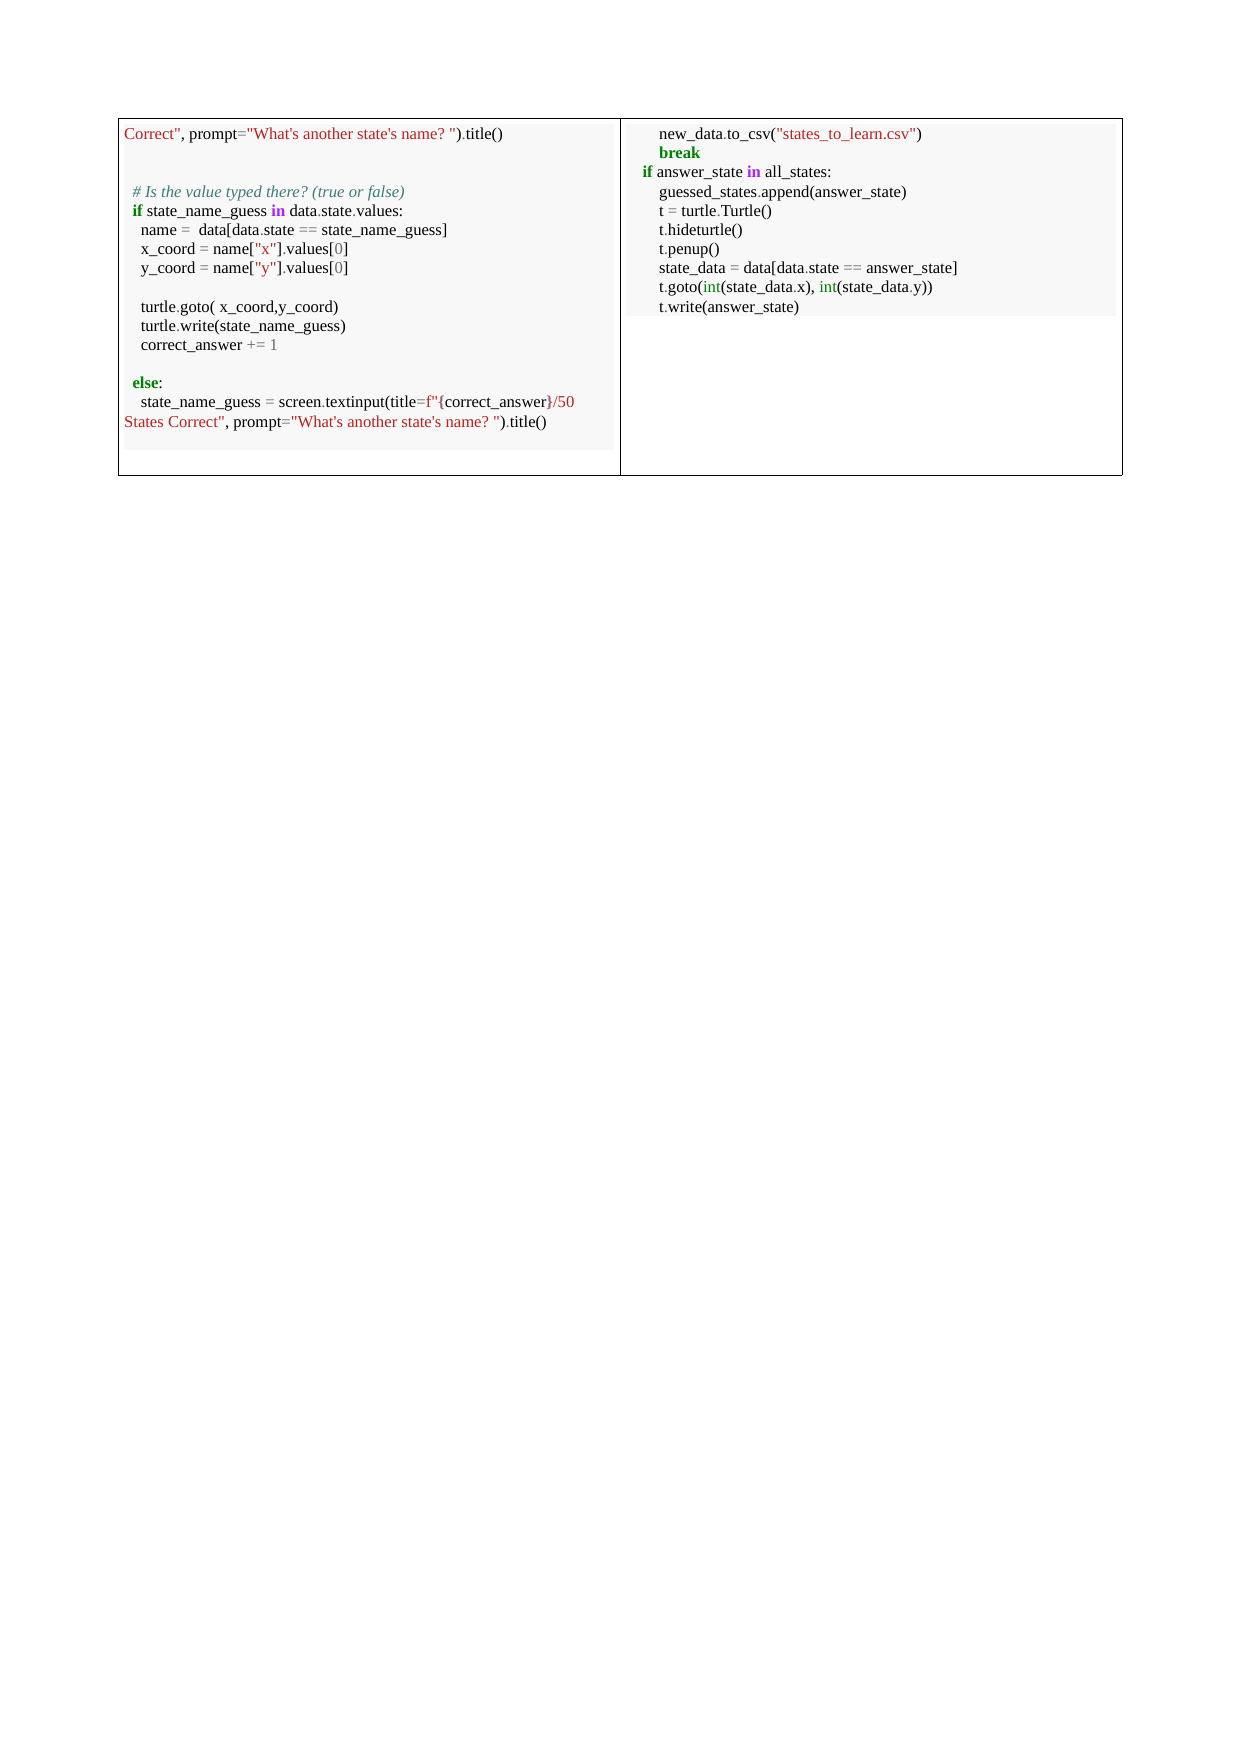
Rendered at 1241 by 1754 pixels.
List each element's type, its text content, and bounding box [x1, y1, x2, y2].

table_header Correct", prompt="What's another state's name? ").title() # Is the value typed there? (true or false) if state_name_guess in data.state.values: name = data[data.state == state_name_guess] x_coord = name["x"].values[0] y_coord = name["y"].values[0] turtle.goto( x_coord,y_coord) turtle.write(state_name_guess) correct_answer += 1 else: state_name_guess = screen.textinput(title=f"{correct_answer}/50 States Correct", prompt="What's another state's name? ").title() [119, 119, 620, 475]
table_header new_data.to_csv("states_to_learn.csv") break if answer_state in all_states: guessed_states.append(answer_state) t = turtle.Turtle() t.hideturtle() t.penup() state_data = data[data.state == answer_state] t.goto(int(state_data.x), int(state_data.y)) t.write(answer_state) [621, 119, 1122, 475]
